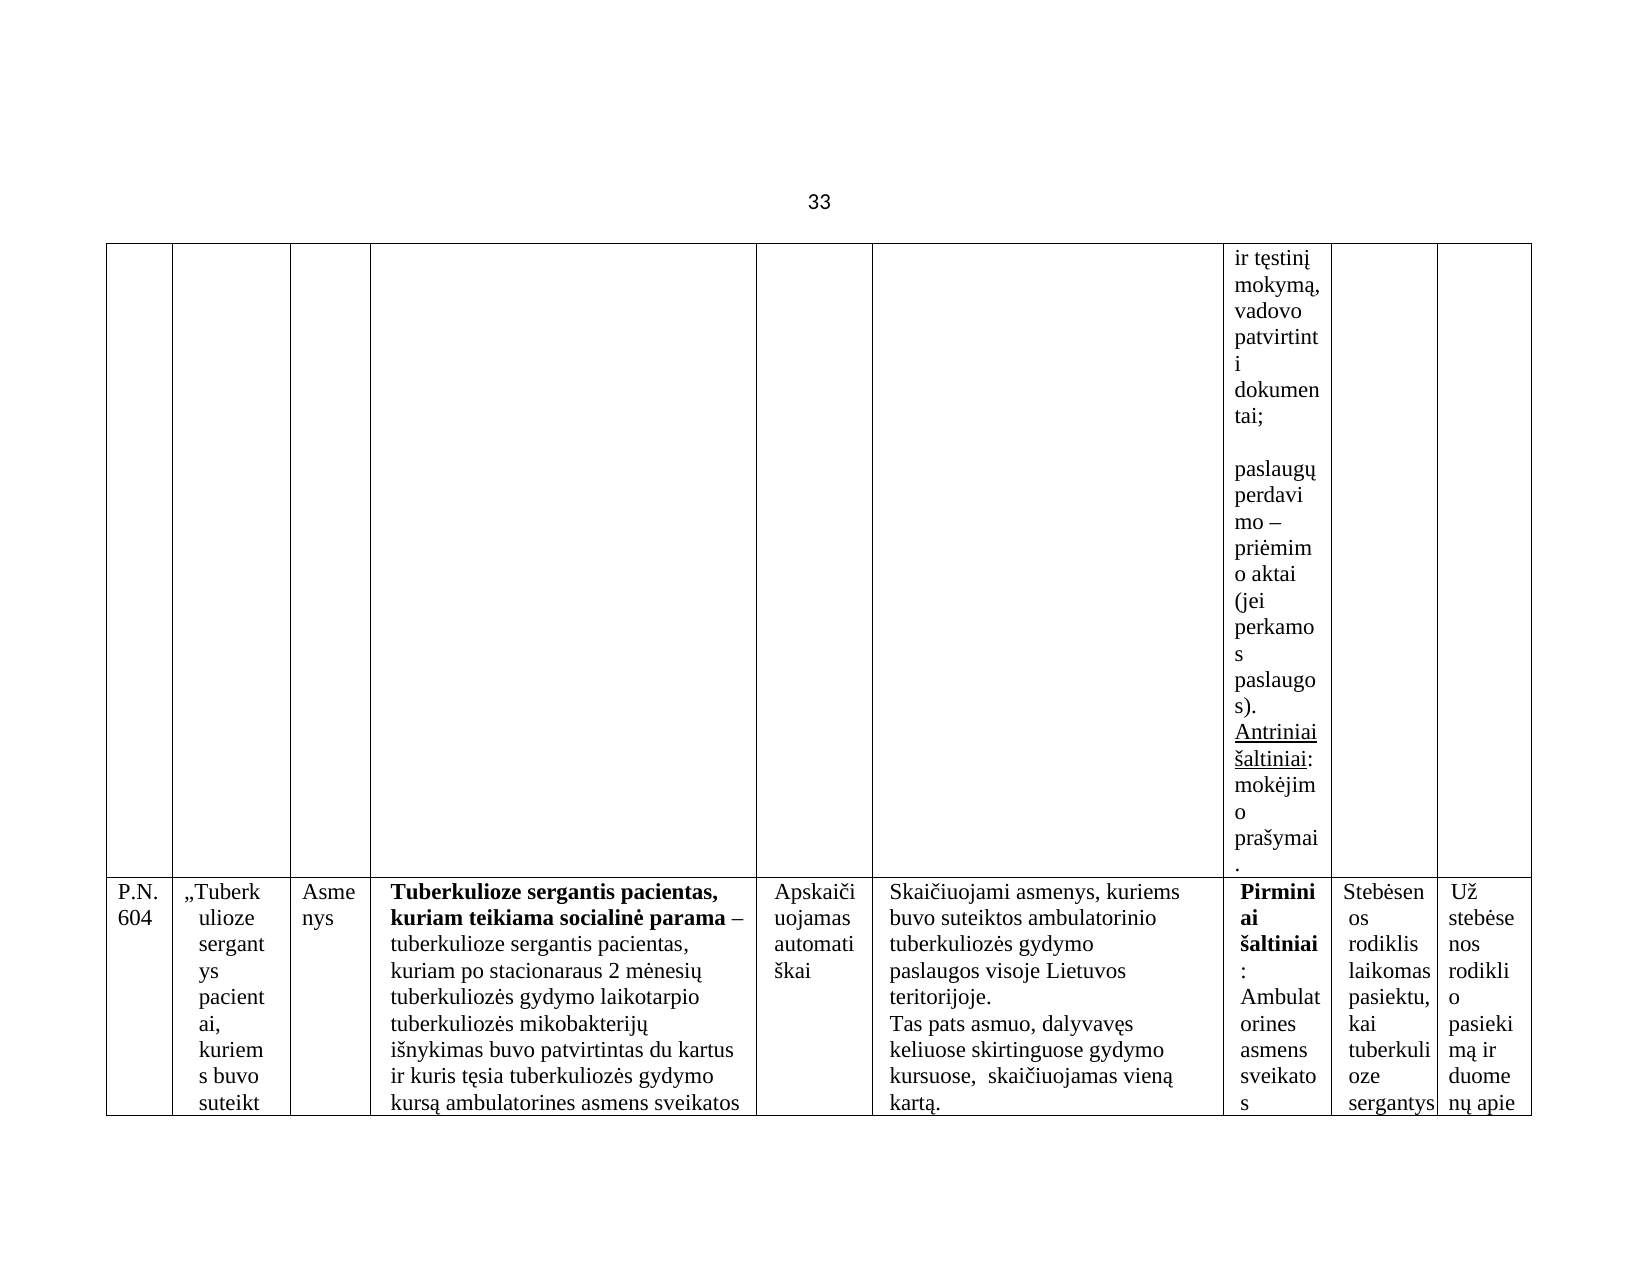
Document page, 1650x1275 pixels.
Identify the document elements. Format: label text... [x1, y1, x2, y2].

table_cell Asmenys [291, 878, 370, 1115]
table_cell [757, 244, 872, 877]
table_cell Pirminiai šaltiniai: Ambulatorines asmens sveikatos [1224, 878, 1331, 1115]
table_cell [1332, 244, 1437, 877]
table_cell ir tęstinį mokymą, vadovo patvirtinti dokumentai; paslaugų perdavimo – priėmimo aktai (jei perkamos paslaugos). Antriniai šaltiniai: mokėjimo prašymai. [1224, 244, 1331, 877]
table_cell Apskaičiuojamas automatiškai [757, 878, 872, 1115]
table_cell Už stebėsenos rodiklio pasiekimą ir duomenų apie [1438, 878, 1531, 1115]
table_cell [873, 244, 1223, 877]
table_cell [291, 244, 370, 877]
table_cell [173, 244, 290, 877]
table_cell [371, 244, 756, 877]
table_cell [107, 244, 172, 877]
table_cell Stebėsenos rodiklis laikomas pasiektu, kai tuberkulioze sergantys [1332, 878, 1437, 1115]
table_cell Skaičiuojami asmenys, kuriems buvo suteiktos ambulatorinio tuberkuliozės gydymo paslaugos visoje Lietuvos teritorijoje. Tas pats asmuo, dalyvavęs keliuose skirtinguose gydymo kursuose, skaičiuojamas vieną kartą. [873, 878, 1223, 1115]
table_cell [1438, 244, 1531, 877]
table_cell Tuberkulioze sergantis pacientas, kuriam teikiama socialinė parama – tuberkulioze sergantis pacientas, kuriam po stacionaraus 2 mėnesių tuberkuliozės gydymo laikotarpio tuberkuliozės mikobakterijų išnykimas buvo patvirtintas du kartus ir kuris tęsia tuberkuliozės gydymo kursą ambulatorines asmens sveikatos [371, 878, 756, 1115]
table_cell P.N. 604 [107, 878, 172, 1115]
table_cell „Tuberkulioze sergantys pacientai, kuriems buvo suteikt [173, 878, 290, 1115]
